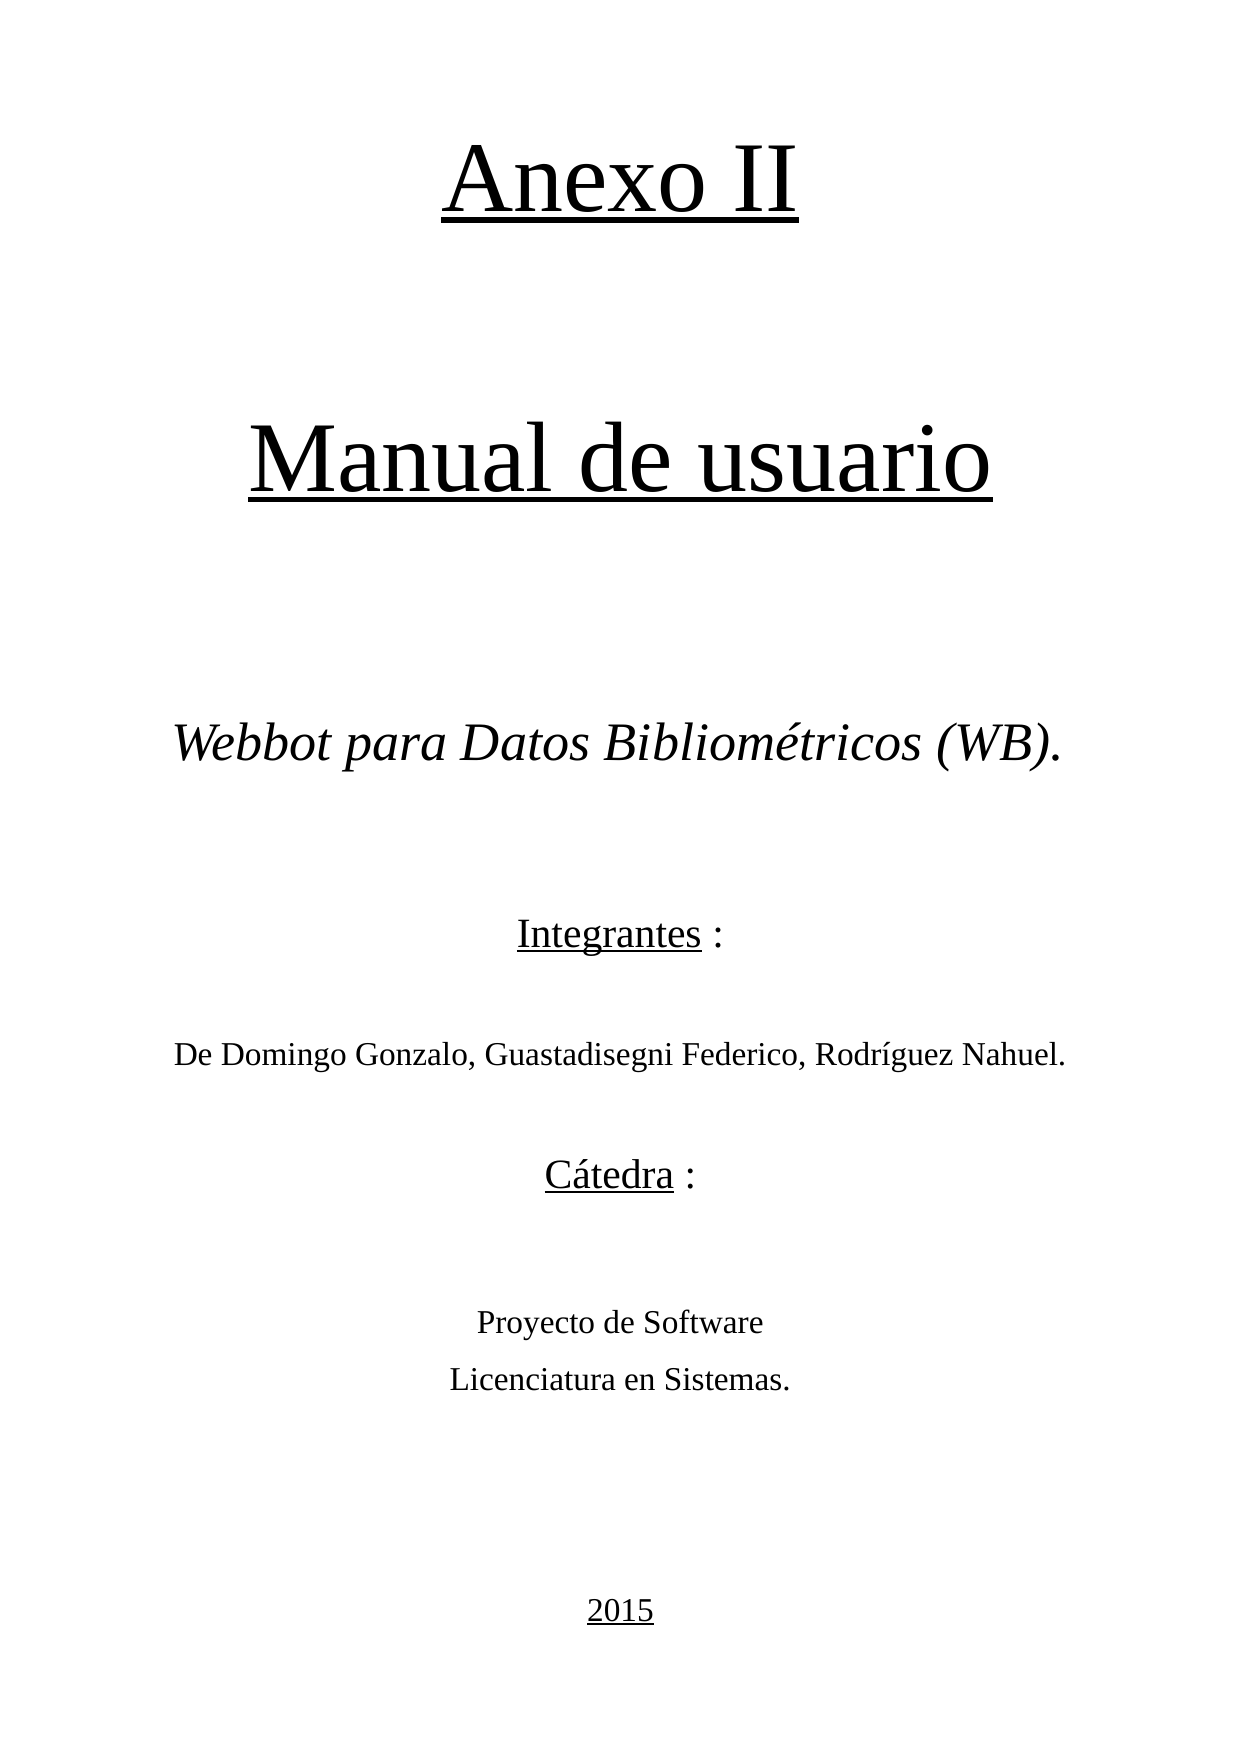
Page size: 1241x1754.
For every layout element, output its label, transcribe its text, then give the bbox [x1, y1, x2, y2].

text Webbot para Datos Bibliométricos (WB). [118, 710, 1122, 772]
text 2015 [118, 1590, 1122, 1628]
text Proyecto de Software [118, 1302, 1122, 1340]
text Integrantes : [118, 908, 1122, 956]
text Cátedra : [118, 1149, 1122, 1197]
text Manual de usuario [118, 397, 1122, 512]
text Anexo II [118, 118, 1122, 233]
text De Domingo Gonzalo, Guastadisegni Federico, Rodríguez Nahuel. [118, 1034, 1122, 1072]
text Licenciatura en Sistemas. [118, 1359, 1122, 1398]
